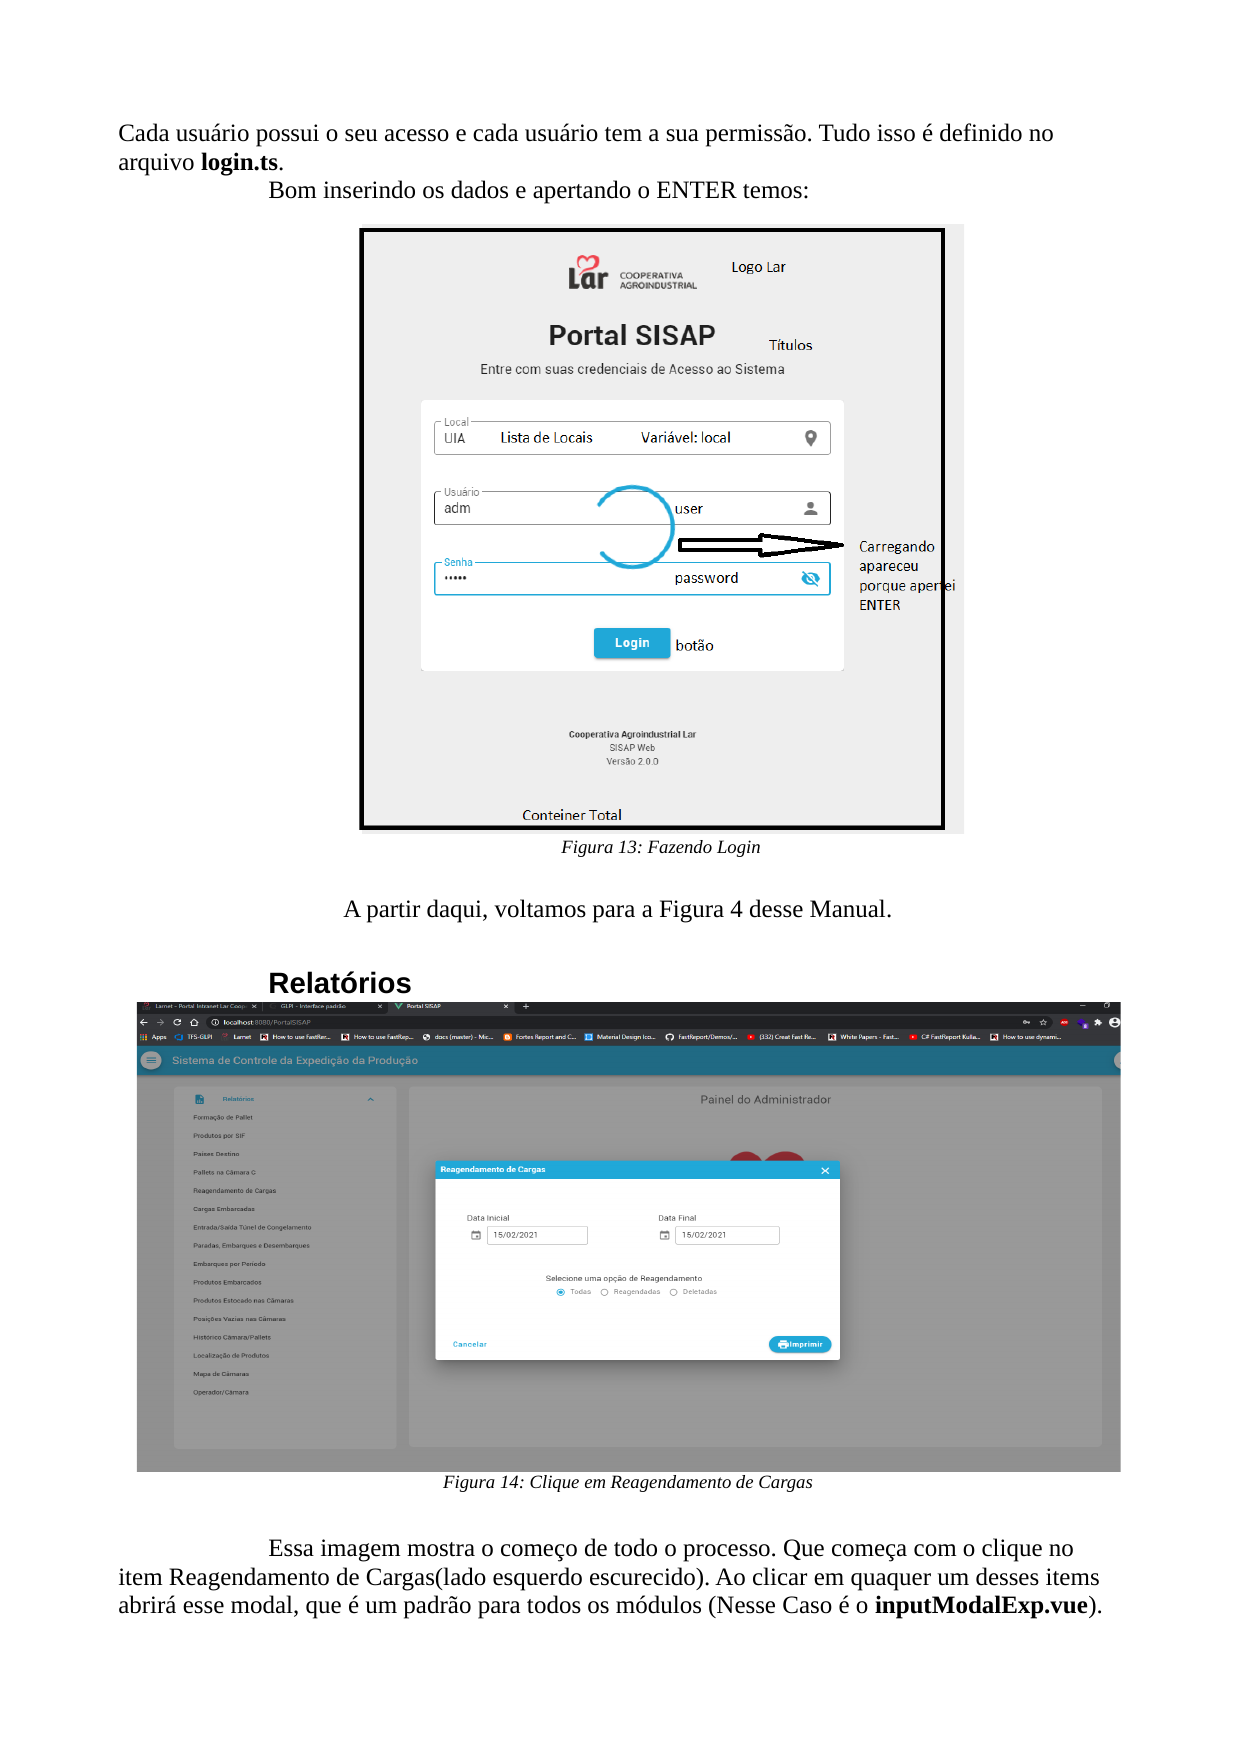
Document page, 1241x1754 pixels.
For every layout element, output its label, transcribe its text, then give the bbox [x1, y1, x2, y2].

picture [136, 1002, 1121, 1472]
subtitle [118, 1002, 136, 1015]
text Figura 13: Fazendo Login [359, 836, 964, 857]
text Cada usuário possui o seu acesso e cada usuário tem a sua permissão. Tudo isso é definido no arquivo login.ts. [118, 118, 1122, 176]
subtitle Relatórios [118, 966, 1122, 1000]
picture [359, 224, 965, 836]
text A partir daqui, voltamos para a Figura 4 desse Manual. [118, 894, 1122, 923]
text Essa imagem mostra o começo de todo o processo. Que começa com o clique no item Reagendamento de Cargas(lado esquerdo escurecido). Ao clicar em quaquer um desses items abrirá esse modal, que é um padrão para todos os módulos (Nesse Caso é o inputModalExp.vue). [118, 1533, 1122, 1619]
text Figura 14: Clique em Reagendamento de Cargas [118, 1472, 1139, 1493]
subtitle [118, 1493, 1139, 1504]
subtitle [1121, 1002, 1139, 1015]
text Bom inserindo os dados e apertando o ENTER temos: [118, 176, 1122, 204]
